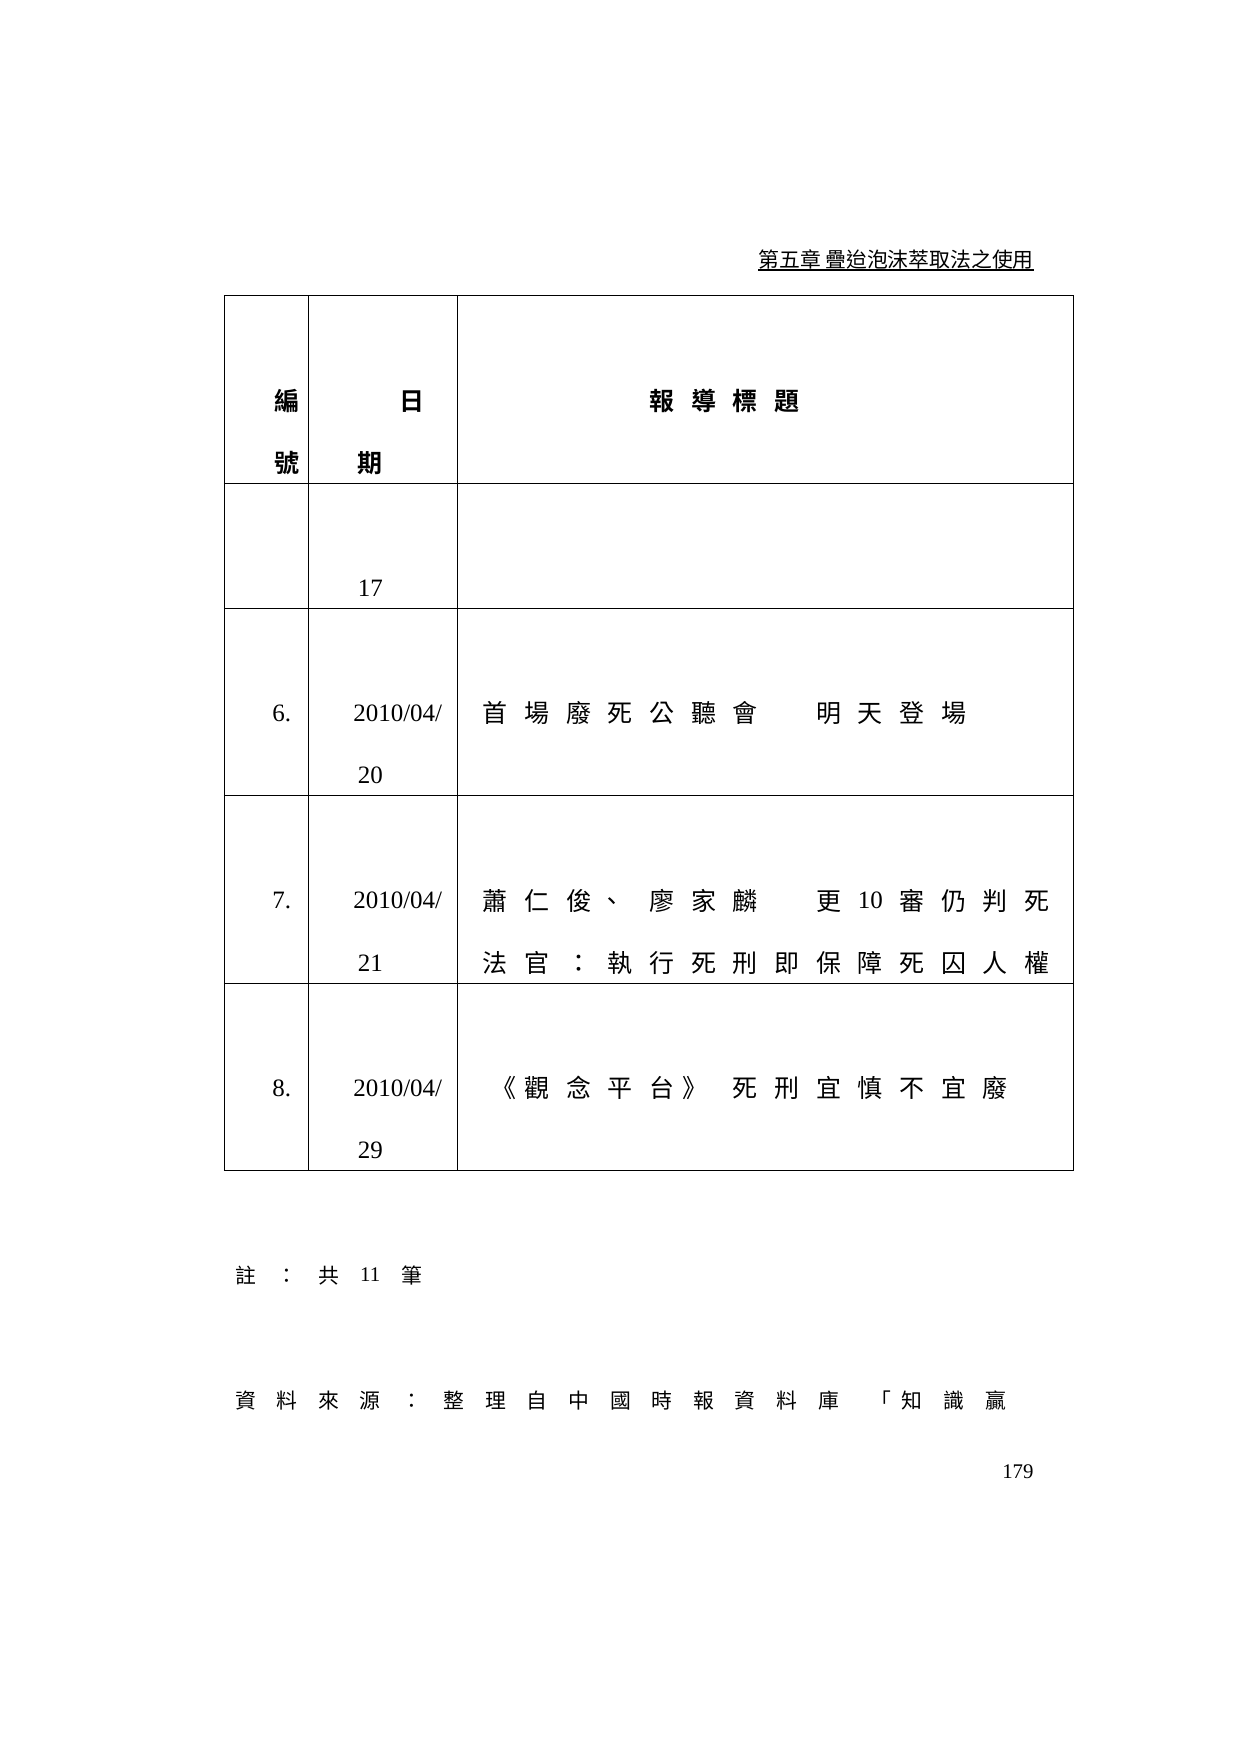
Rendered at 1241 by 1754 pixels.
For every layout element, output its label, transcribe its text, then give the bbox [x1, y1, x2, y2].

table_cell [458, 484, 1073, 608]
table_cell 蕭仁俊、廖家麟 更10審仍判死 法官：執行死刑即保障死囚人權 [458, 796, 1073, 983]
table_cell 2010/04/21 [309, 796, 457, 983]
table_cell 8. [225, 984, 308, 1170]
table_cell 6. [225, 609, 308, 795]
table_cell 首場廢死公聽會 明天登場 [458, 609, 1073, 795]
text 註：共11筆 [224, 1233, 1016, 1295]
table_header 日期 [309, 296, 457, 483]
table_cell 7. [225, 796, 308, 983]
table_cell [225, 484, 308, 608]
table_cell 2010/04/29 [309, 984, 457, 1170]
table_cell 17 [309, 484, 457, 608]
text 資料來源：整理自中國時報資料庫「知識贏 [224, 1358, 1016, 1420]
table_header 編號 [225, 296, 308, 483]
table_cell 《觀念平台》死刑宜慎不宜廢 [458, 984, 1073, 1170]
table_cell 2010/04/20 [309, 609, 457, 795]
table_header 報導標題 [458, 296, 1073, 483]
